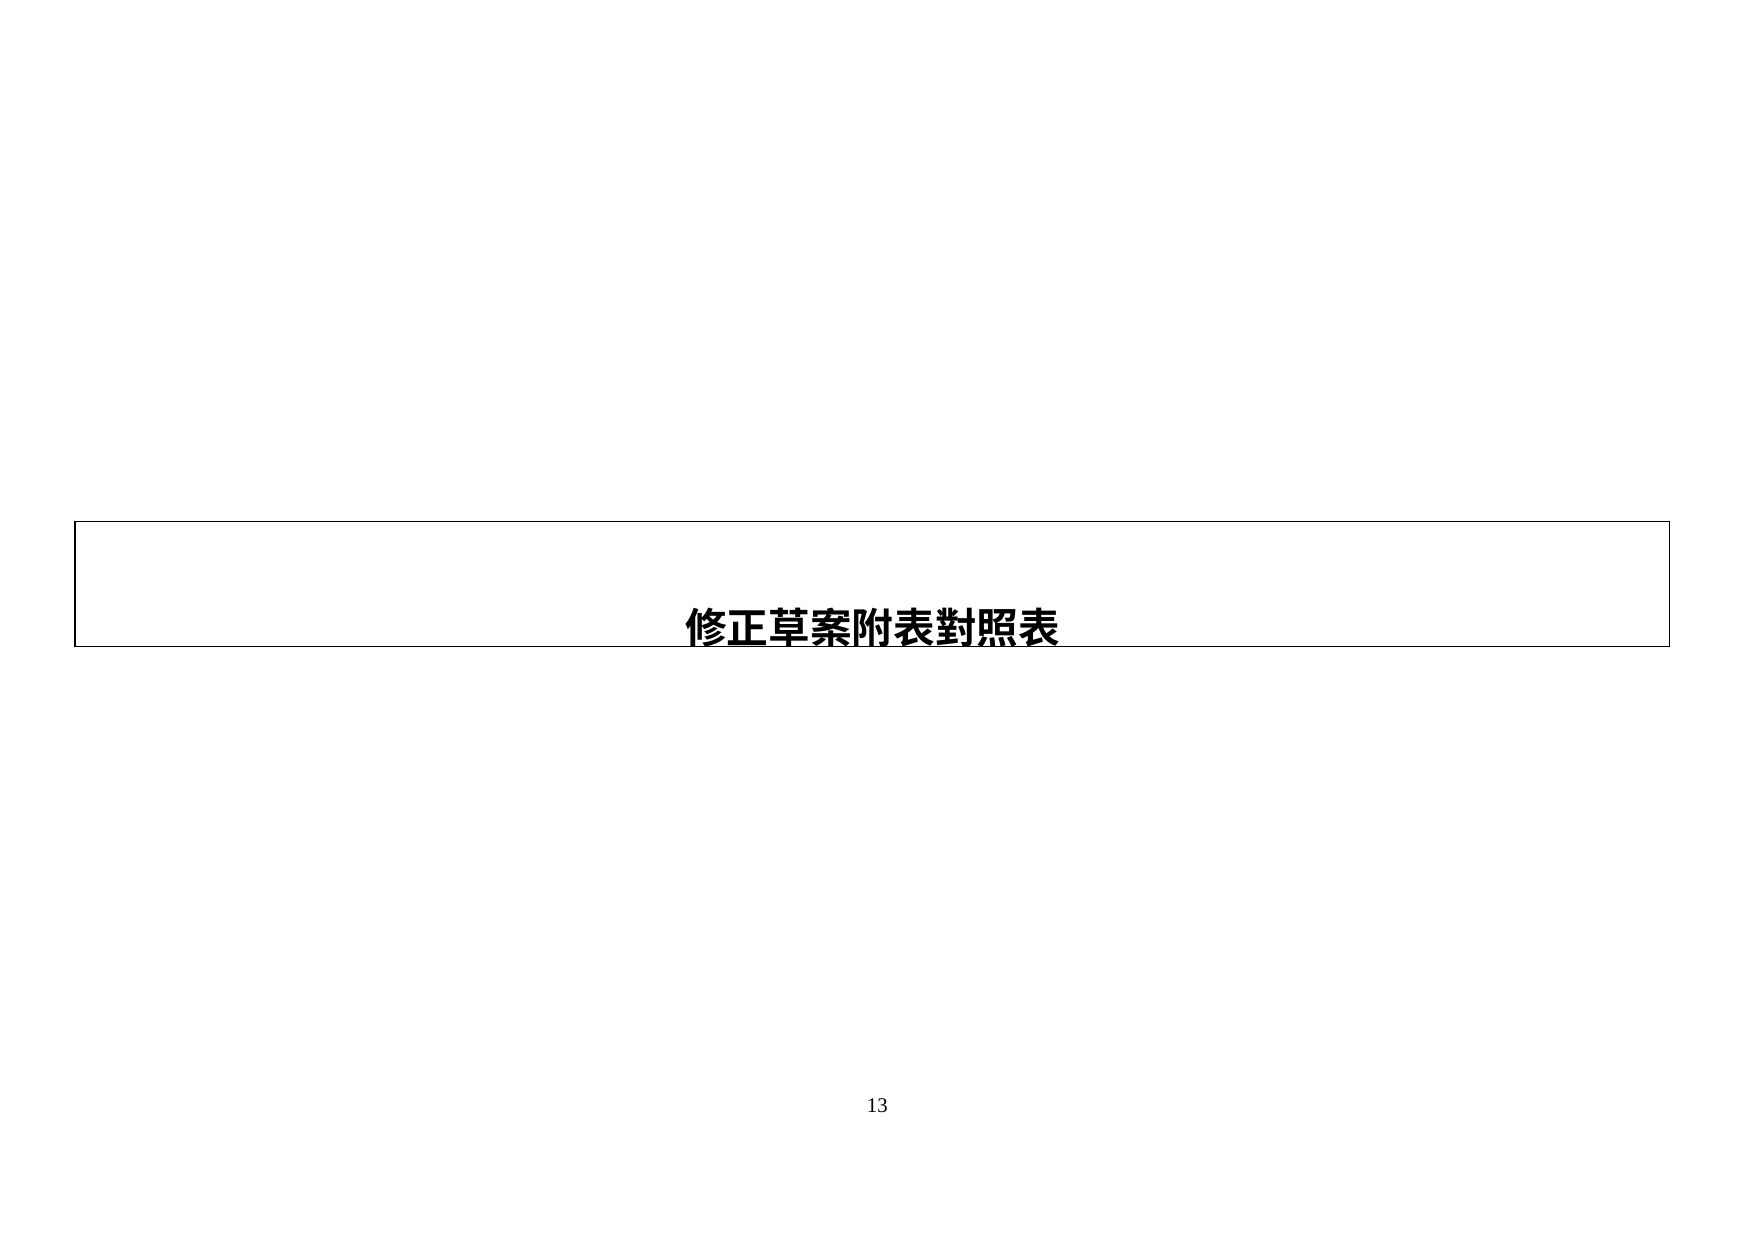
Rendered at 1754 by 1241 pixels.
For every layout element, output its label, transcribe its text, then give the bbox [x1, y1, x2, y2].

table_header 修正草案附表對照表 [76, 522, 1669, 646]
